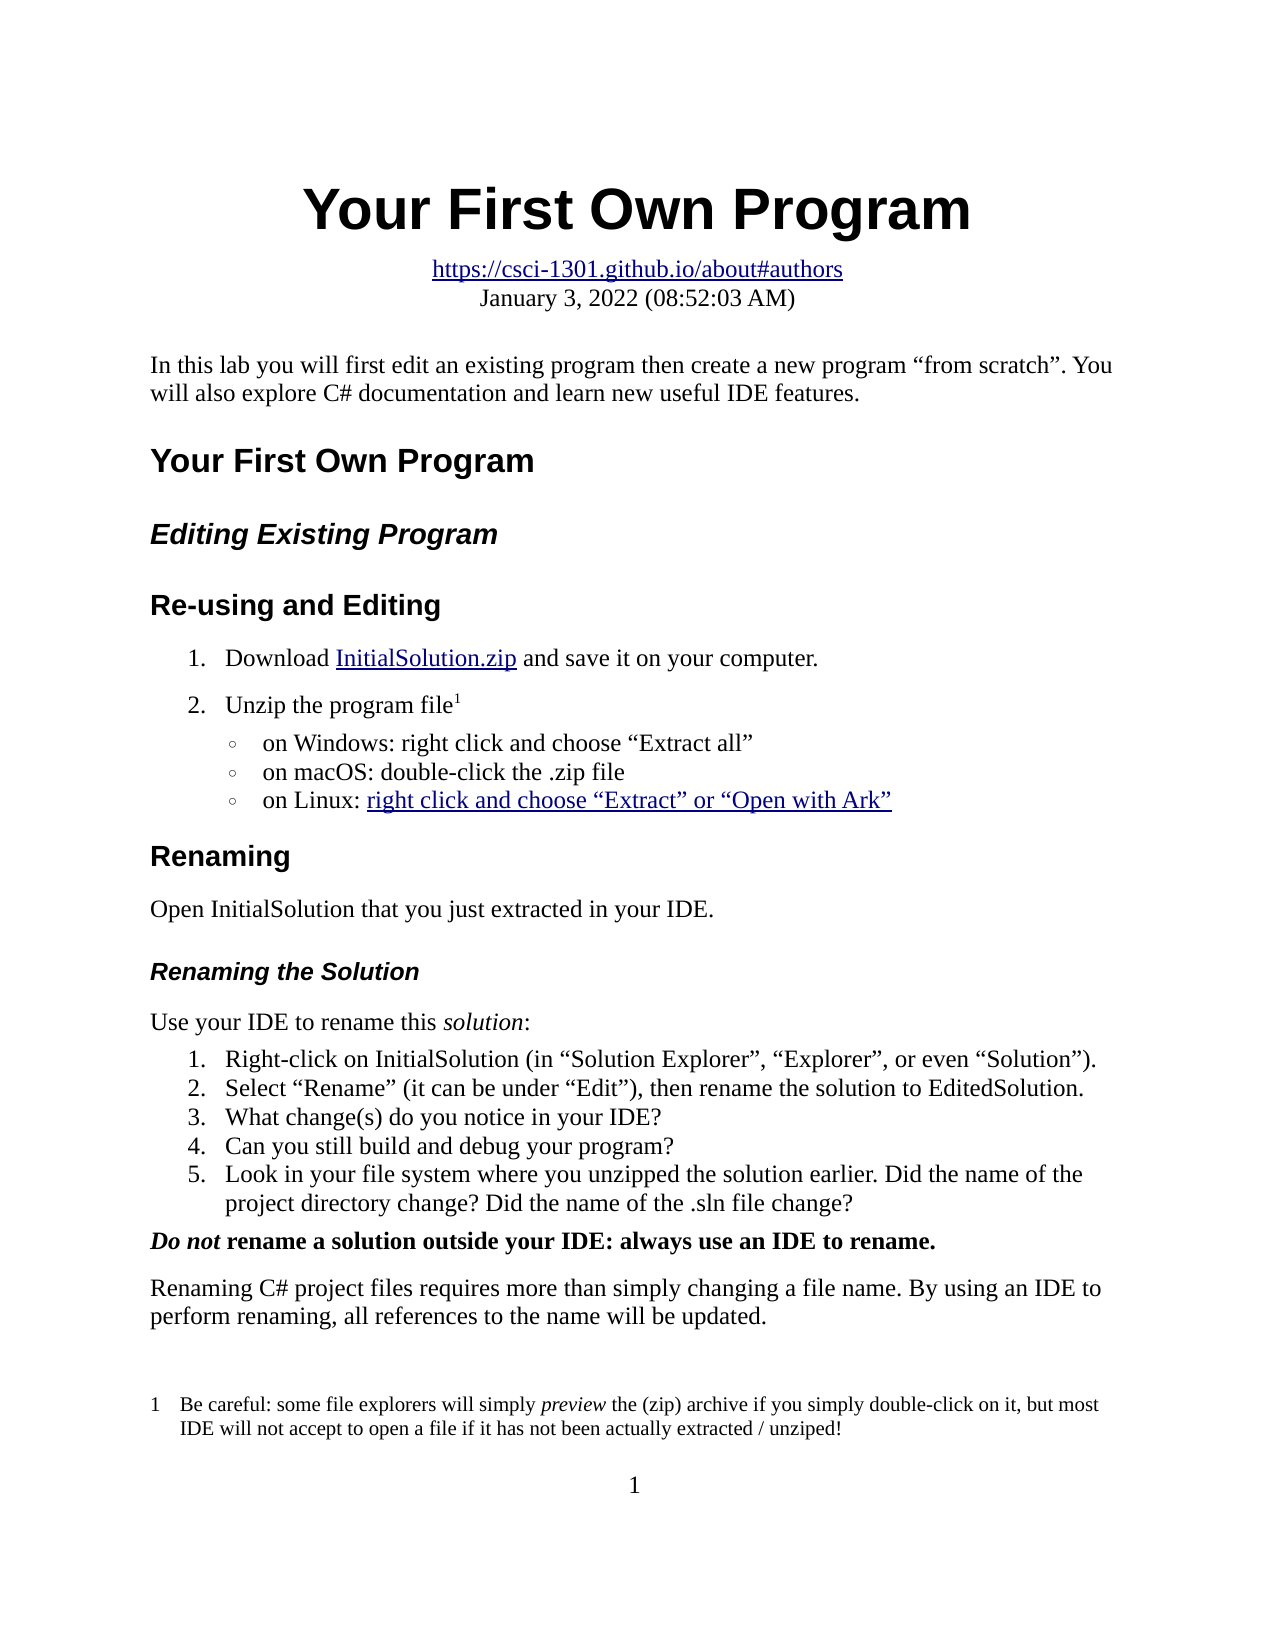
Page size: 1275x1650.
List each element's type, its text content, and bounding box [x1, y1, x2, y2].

list Be careful: some file explorers will simply preview the (zip) archive if you simply double-click on it, but most IDE will not accept to open a file if it has not been actually extracted / unziped! [150, 1392, 1125, 1440]
list Unzip the program file [187, 690, 1125, 719]
list Right-click on InitialSolution (in “Solution Explorer”, “Explorer”, or even “Solution”). [187, 1044, 1125, 1073]
list Select “Rename” (it can be under “Edit”), then rename the solution to EditedSolution. [187, 1073, 1125, 1102]
subtitle Re-using and Editing [150, 588, 1125, 622]
text January 3, 2022 (08:52:03 AM) [150, 283, 1125, 312]
list on Linux: right click and choose “Extract” or “Open with Ark” [225, 785, 1125, 814]
text Renaming C# project files requires more than simply changing a file name. By using an IDE to perform renaming, all references to the name will be updated. [150, 1273, 1125, 1330]
list Look in your file system where you unzipped the solution earlier. Did the name of the project directory change? Did the name of the .sln file change? [187, 1159, 1125, 1217]
list on Windows: right click and choose “Extract all” [225, 728, 1125, 757]
subtitle Your First Own Program [150, 441, 1125, 480]
text Open InitialSolution that you just extracted in your IDE. [150, 894, 1125, 923]
subtitle Renaming the Solution [150, 957, 1125, 985]
list Download InitialSolution.zip and save it on your computer. [187, 643, 1125, 672]
list on macOS: double-click the .zip file [225, 757, 1125, 785]
title Your First Own Program [150, 175, 1125, 242]
list Can you still build and debug your program? [187, 1131, 1125, 1159]
subtitle Renaming [150, 839, 1125, 873]
text https://csci-1301.github.io/about#authors [150, 254, 1125, 283]
subtitle Editing Existing Program [150, 517, 1125, 551]
text In this lab you will first edit an existing program then create a new program “from scratch”. You will also explore C# documentation and learn new useful IDE features. [150, 350, 1125, 407]
text Use your IDE to rename this solution: [150, 1007, 1125, 1036]
text Do not rename a solution outside your IDE: always use an IDE to rename. [150, 1226, 1125, 1255]
list What change(s) do you notice in your IDE? [187, 1102, 1125, 1131]
